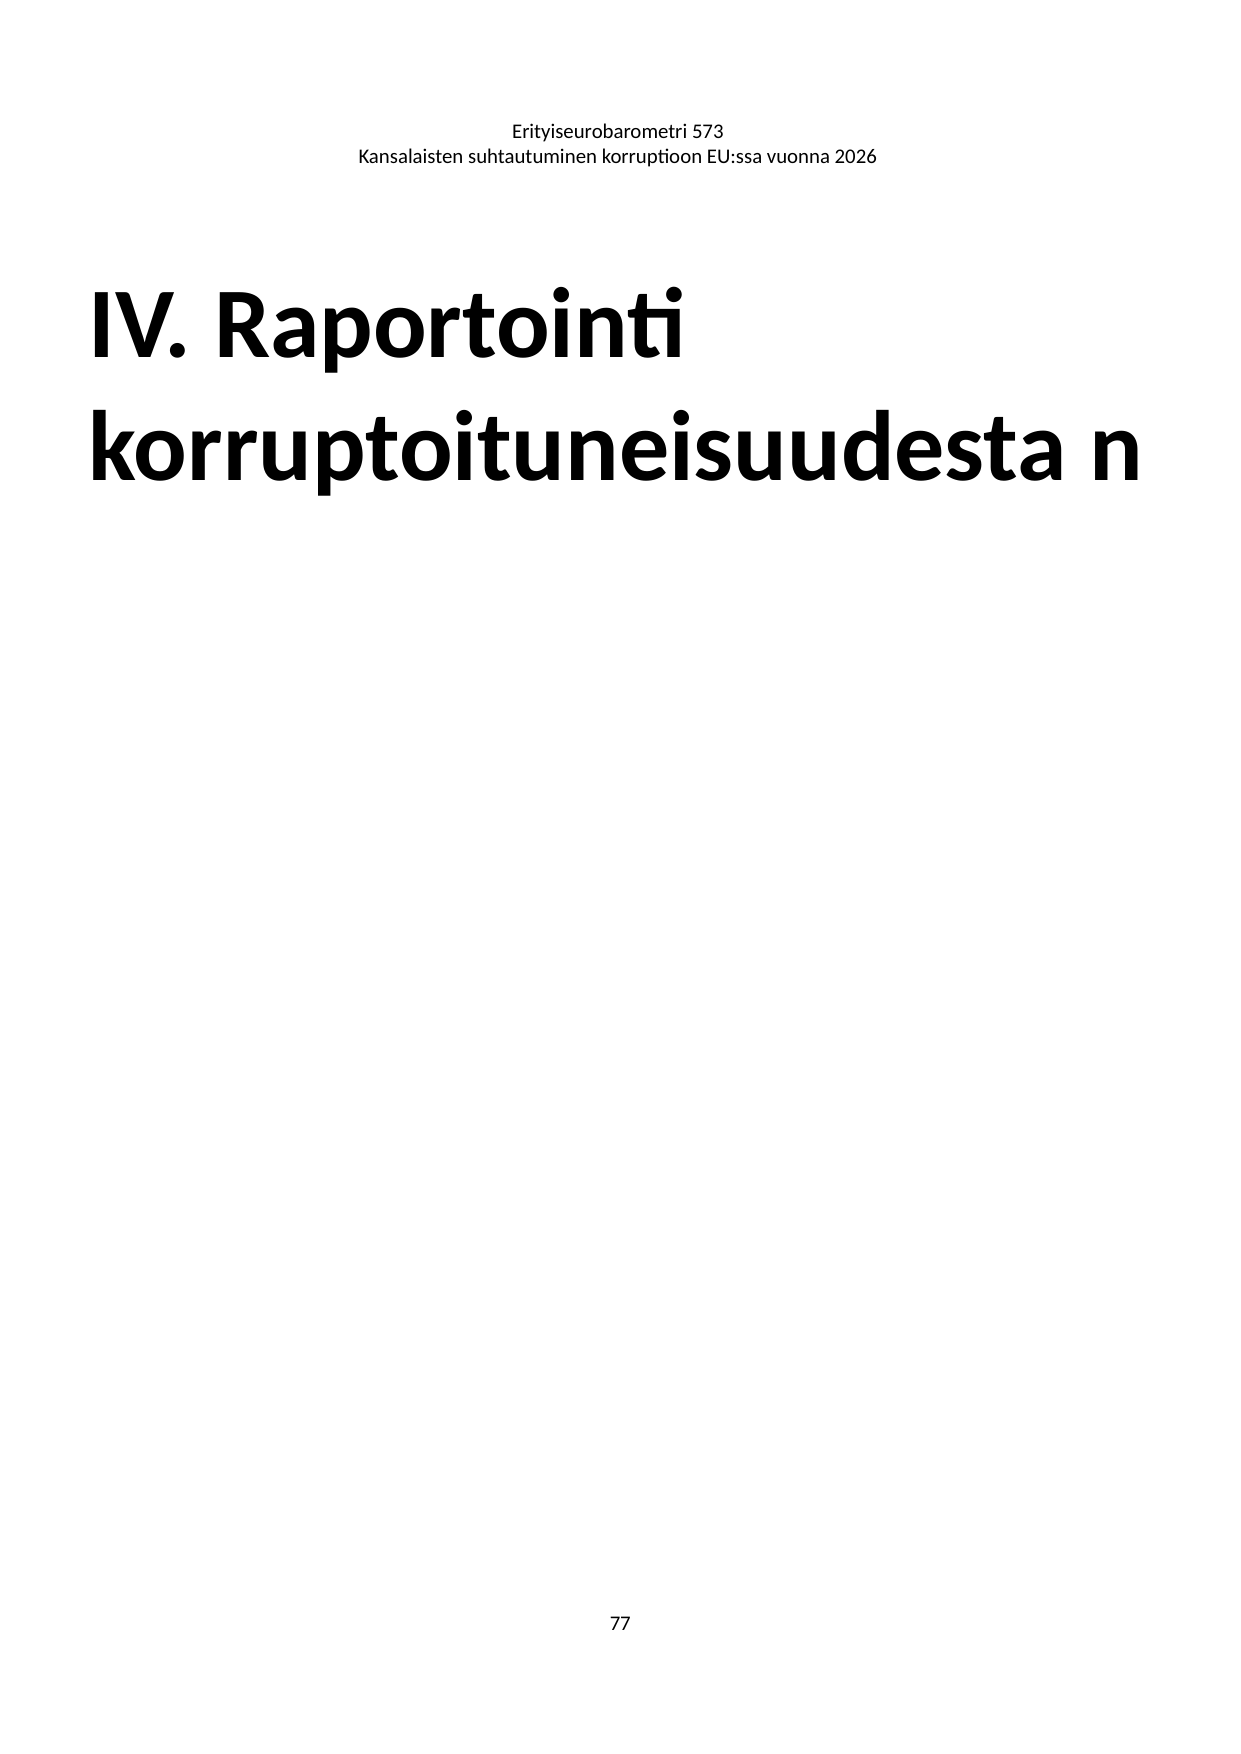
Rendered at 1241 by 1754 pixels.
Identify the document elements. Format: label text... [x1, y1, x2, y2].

subtitle IV. Raportointi korruptoituneisuudesta n [88, 261, 1152, 505]
